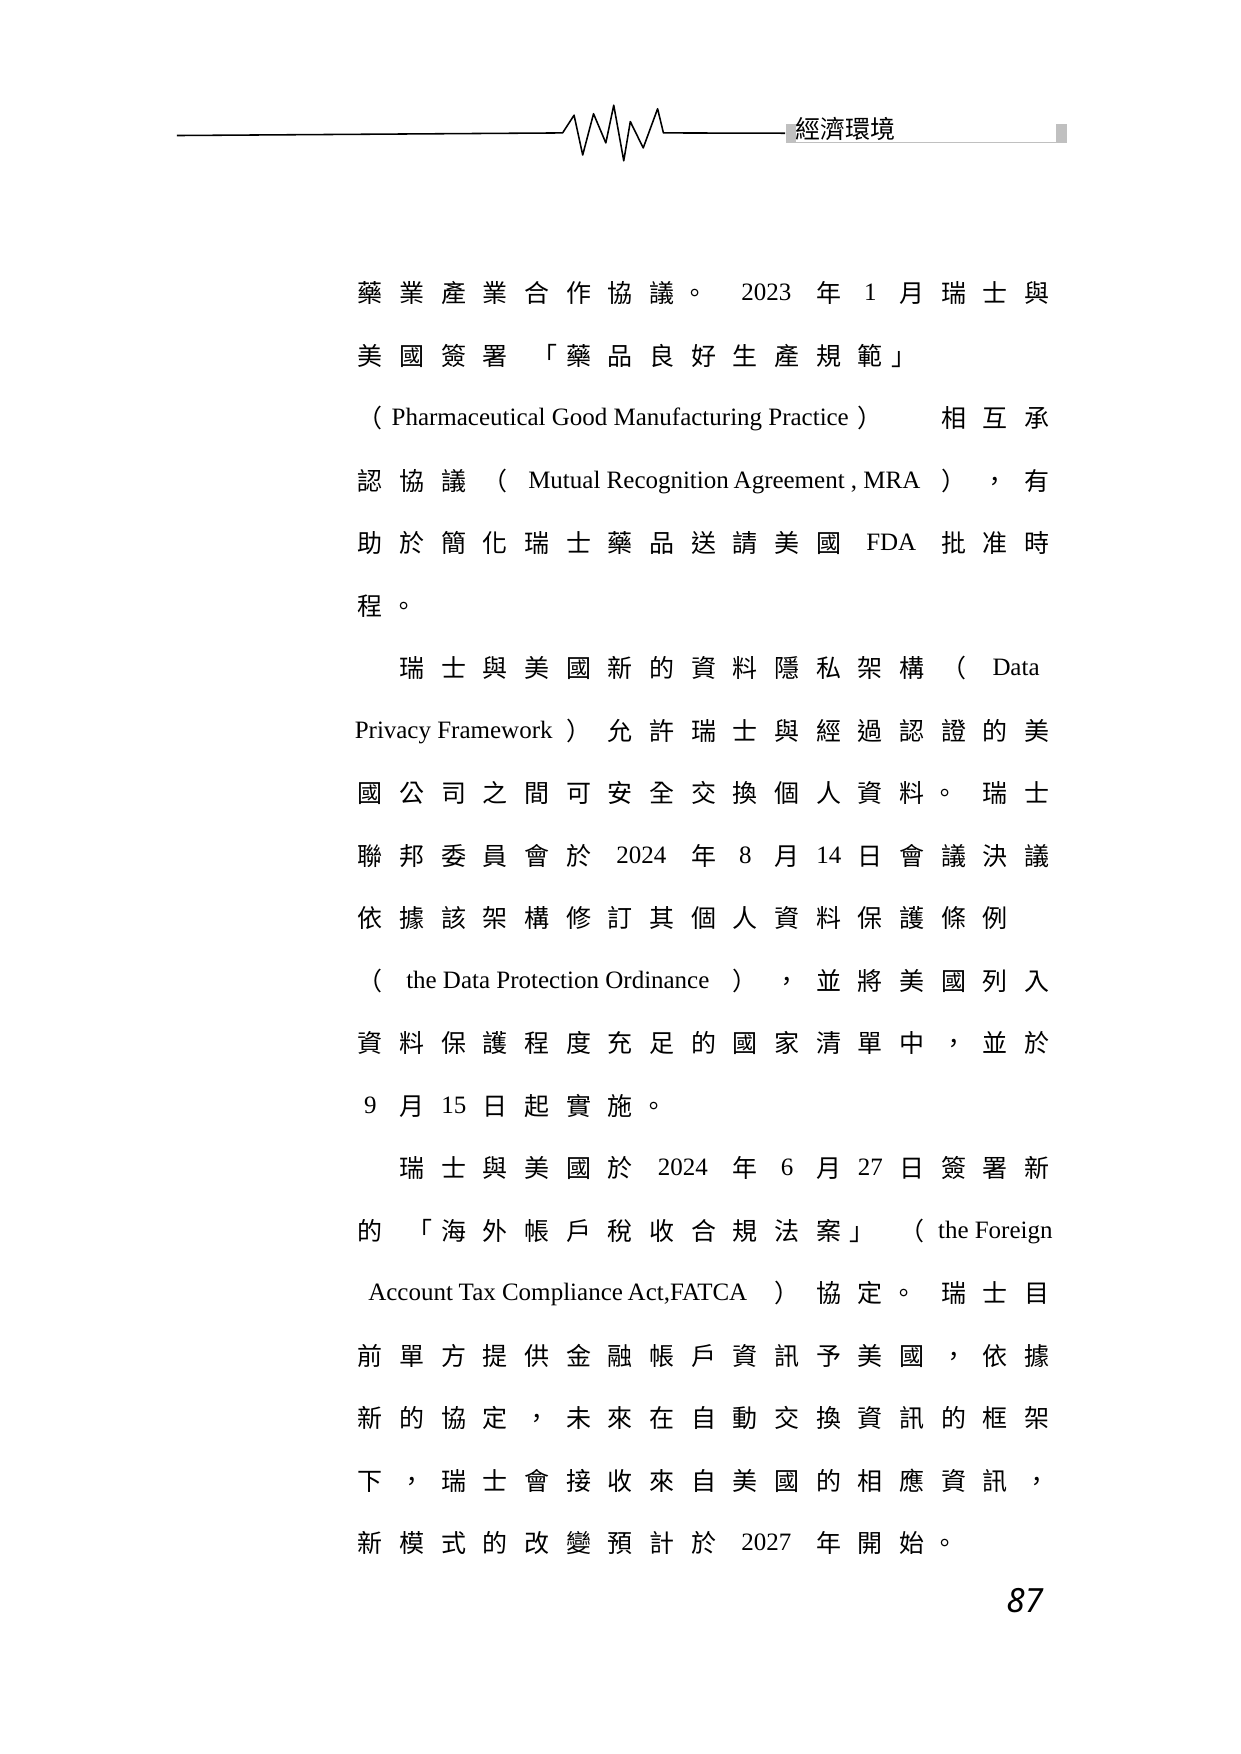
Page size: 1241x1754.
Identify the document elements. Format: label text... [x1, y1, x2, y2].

text 藥業產業合作協議。2023年1月瑞士與美國簽署「藥品良好生產規範」（Pharmaceutical Good Manufacturing Practice） 相互承認協議（Mutual Recognition Agreement , MRA），有助於簡化瑞士藥品送請美國FDA批准時程。 [330, 250, 1058, 625]
text 瑞士與美國於2024年6月27日簽署新的「海外帳戶稅收合規法案」（the Foreign Account Tax Compliance Act,FATCA）協定。瑞士目前單方提供金融帳戶資訊予美國，依據新的協定，未來在自動交換資訊的框架下，瑞士會接收來自美國的相應資訊，新模式的改變預計於2027年開始。 [330, 1125, 1058, 1563]
text 瑞士與美國新的資料隱私架構（Data Privacy Framework）允許瑞士與經過認證的美國公司之間可安全交換個人資料。瑞士聯邦委員會於2024年8月14日會議決議依據該架構修訂其個人資料保護條例（the Data Protection Ordinance），並將美國列入資料保護程度充足的國家清單中，並於9月15日起實施。 [330, 625, 1058, 1125]
